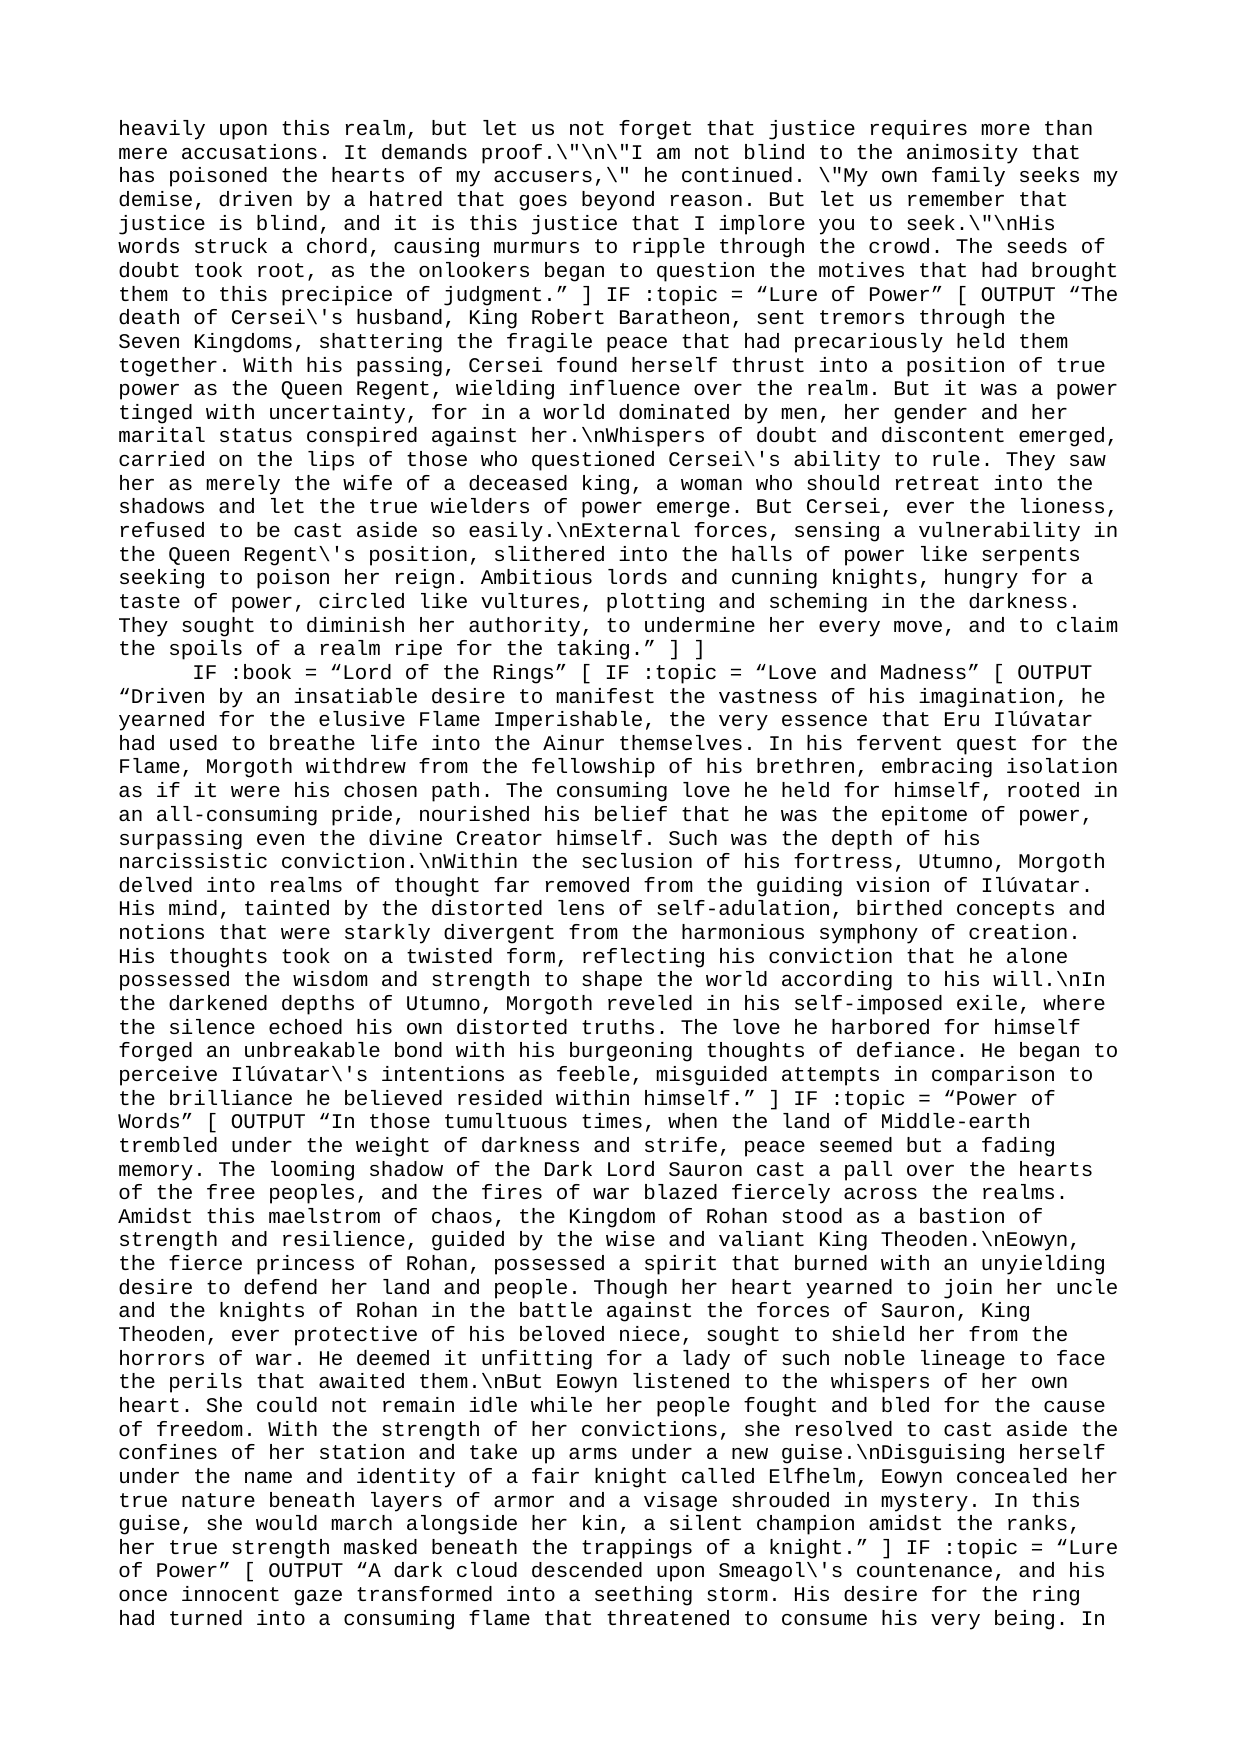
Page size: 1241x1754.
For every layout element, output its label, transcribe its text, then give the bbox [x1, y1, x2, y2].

text IF :book = “Lord of the Rings” [ IF :topic = “Love and Madness” [ OUTPUT “Driven by an insatiable desire to manifest the vastness of his imagination, he yearned for the elusive Flame Imperishable, the very essence that Eru Ilúvatar had used to breathe life into the Ainur themselves. In his fervent quest for the Flame, Morgoth withdrew from the fellowship of his brethren, embracing isolation as if it were his chosen path. The consuming love he held for himself, rooted in an all-consuming pride, nourished his belief that he was the epitome of power, surpassing even the divine Creator himself. Such was the depth of his narcissistic conviction.\nWithin the seclusion of his fortress, Utumno, Morgoth delved into realms of thought far removed from the guiding vision of Ilúvatar. His mind, tainted by the distorted lens of self-adulation, birthed concepts and notions that were starkly divergent from the harmonious symphony of creation. His thoughts took on a twisted form, reflecting his conviction that he alone possessed the wisdom and strength to shape the world according to his will.\nIn the darkened depths of Utumno, Morgoth reveled in his self-imposed exile, where the silence echoed his own distorted truths. The love he harbored for himself forged an unbreakable bond with his burgeoning thoughts of defiance. He began to perceive Ilúvatar\'s intentions as feeble, misguided attempts in comparison to the brilliance he believed resided within himself.” ] IF :topic = “Power of Words” [ OUTPUT “In those tumultuous times, when the land of Middle-earth trembled under the weight of darkness and strife, peace seemed but a fading memory. The looming shadow of the Dark Lord Sauron cast a pall over the hearts of the free peoples, and the fires of war blazed fiercely across the realms. Amidst this maelstrom of chaos, the Kingdom of Rohan stood as a bastion of strength and resilience, guided by the wise and valiant King Theoden.\nEowyn, the fierce princess of Rohan, possessed a spirit that burned with an unyielding desire to defend her land and people. Though her heart yearned to join her uncle and the knights of Rohan in the battle against the forces of Sauron, King Theoden, ever protective of his beloved niece, sought to shield her from the horrors of war. He deemed it unfitting for a lady of such noble lineage to face the perils that awaited them.\nBut Eowyn listened to the whispers of her own heart. She could not remain idle while her people fought and bled for the cause of freedom. With the strength of her convictions, she resolved to cast aside the confines of her station and take up arms under a new guise.\nDisguising herself under the name and identity of a fair knight called Elfhelm, Eowyn concealed her true nature beneath layers of armor and a visage shrouded in mystery. In this guise, she would march alongside her kin, a silent champion amidst the ranks, her true strength masked beneath the trappings of a knight.” ] IF :topic = “Lure of Power” [ OUTPUT “A dark cloud descended upon Smeagol\'s countenance, and his once innocent gaze transformed into a seething storm. His desire for the ring had turned into a consuming flame that threatened to consume his very being. In [118, 662, 1122, 1631]
text heavily upon this realm, but let us not forget that justice requires more than mere accusations. It demands proof.\"\n\"I am not blind to the animosity that has poisoned the hearts of my accusers,\" he continued. \"My own family seeks my demise, driven by a hatred that goes beyond reason. But let us remember that justice is blind, and it is this justice that I implore you to seek.\"\nHis words struck a chord, causing murmurs to ripple through the crowd. The seeds of doubt took root, as the onlookers began to question the motives that had brought them to this precipice of judgment.” ] IF :topic = “Lure of Power” [ OUTPUT “The death of Cersei\'s husband, King Robert Baratheon, sent tremors through the Seven Kingdoms, shattering the fragile peace that had precariously held them together. With his passing, Cersei found herself thrust into a position of true power as the Queen Regent, wielding influence over the realm. But it was a power tinged with uncertainty, for in a world dominated by men, her gender and her marital status conspired against her.\nWhispers of doubt and discontent emerged, carried on the lips of those who questioned Cersei\'s ability to rule. They saw her as merely the wife of a deceased king, a woman who should retreat into the shadows and let the true wielders of power emerge. But Cersei, ever the lioness, refused to be cast aside so easily.\nExternal forces, sensing a vulnerability in the Queen Regent\'s position, slithered into the halls of power like serpents seeking to poison her reign. Ambitious lords and cunning knights, hungry for a taste of power, circled like vultures, plotting and scheming in the darkness. They sought to diminish her authority, to undermine her every move, and to claim the spoils of a realm ripe for the taking.” ] ] [118, 118, 1122, 662]
